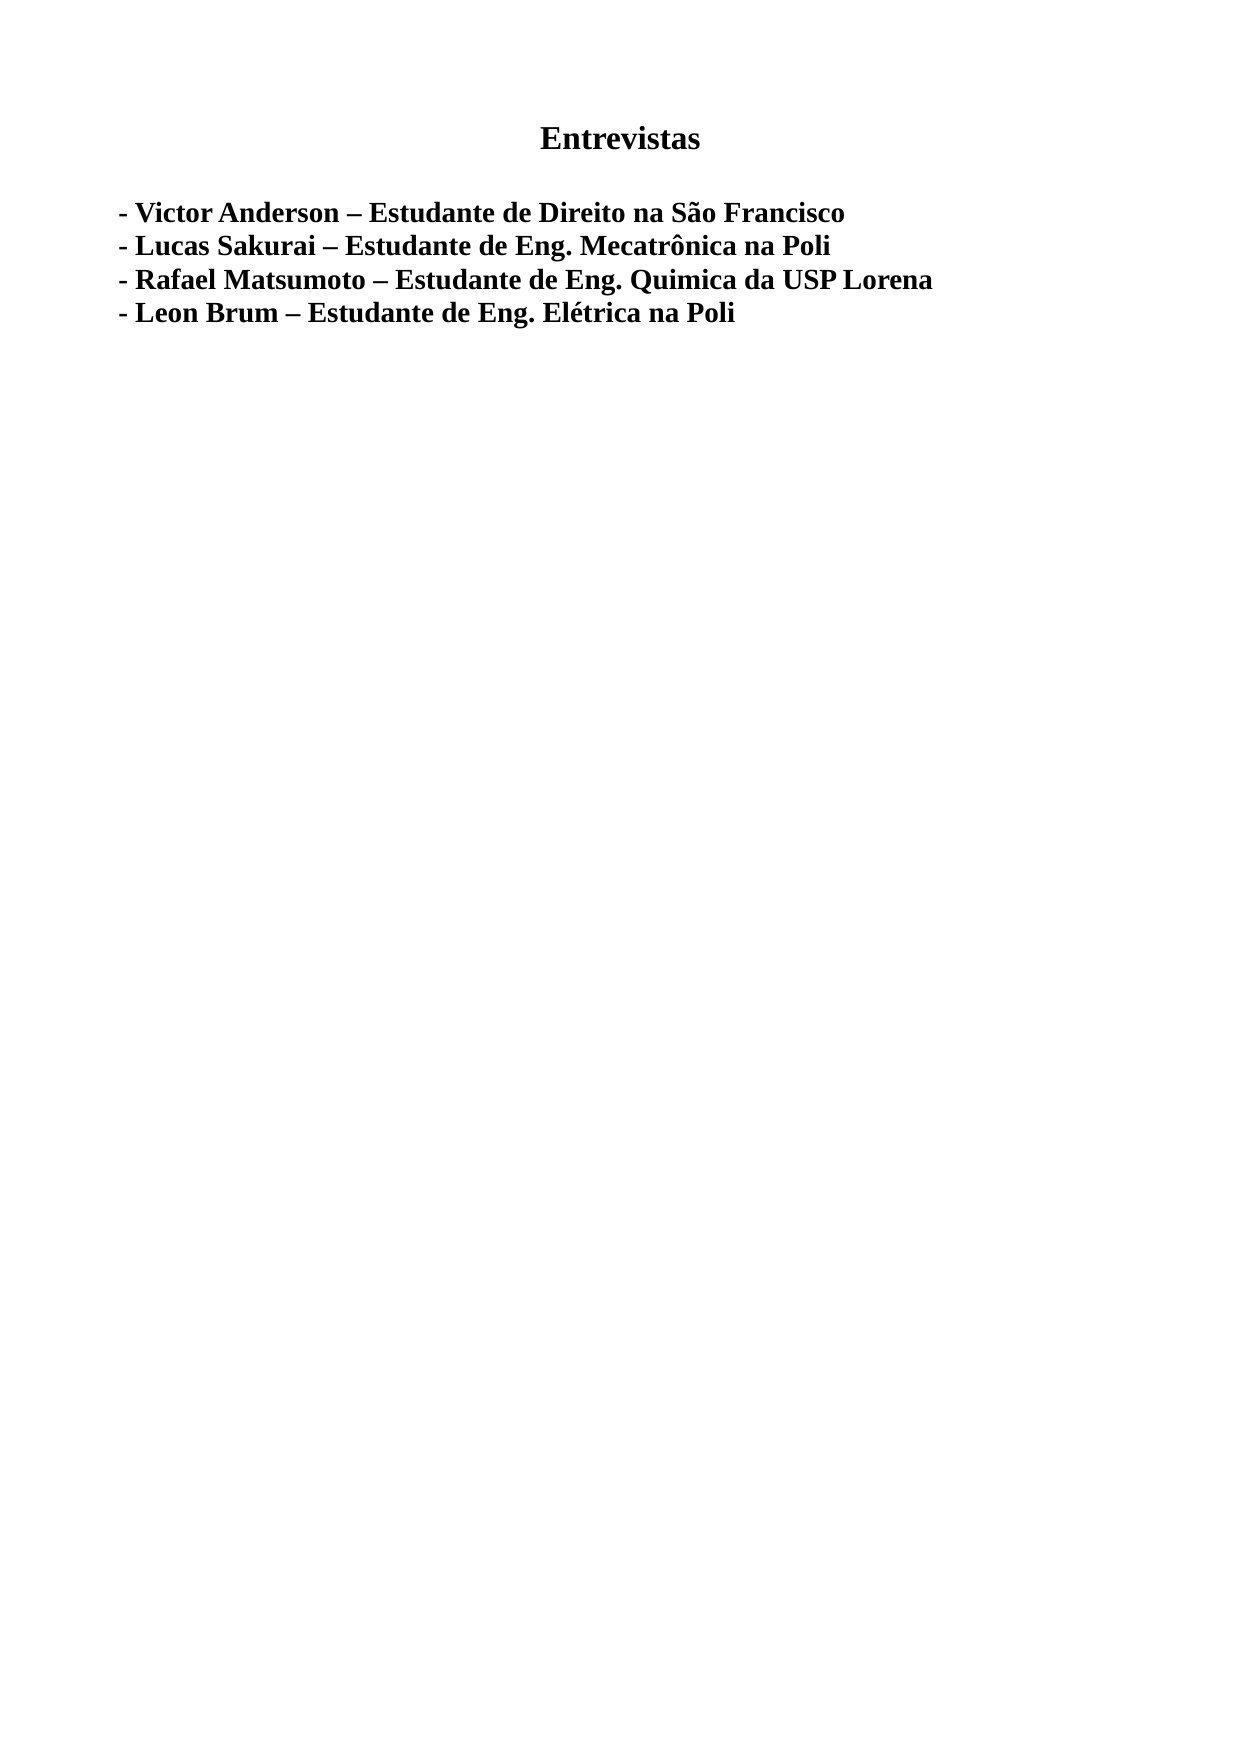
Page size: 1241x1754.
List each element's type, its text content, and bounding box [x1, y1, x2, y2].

text - Leon Brum – Estudante de Eng. Elétrica na Poli [118, 295, 1122, 329]
text - Lucas Sakurai – Estudante de Eng. Mecatrônica na Poli [118, 228, 1122, 262]
text - Rafael Matsumoto – Estudante de Eng. Quimica da USP Lorena [118, 262, 1122, 295]
text Entrevistas [118, 118, 1122, 156]
text - Victor Anderson – Estudante de Direito na São Francisco [118, 195, 1122, 228]
